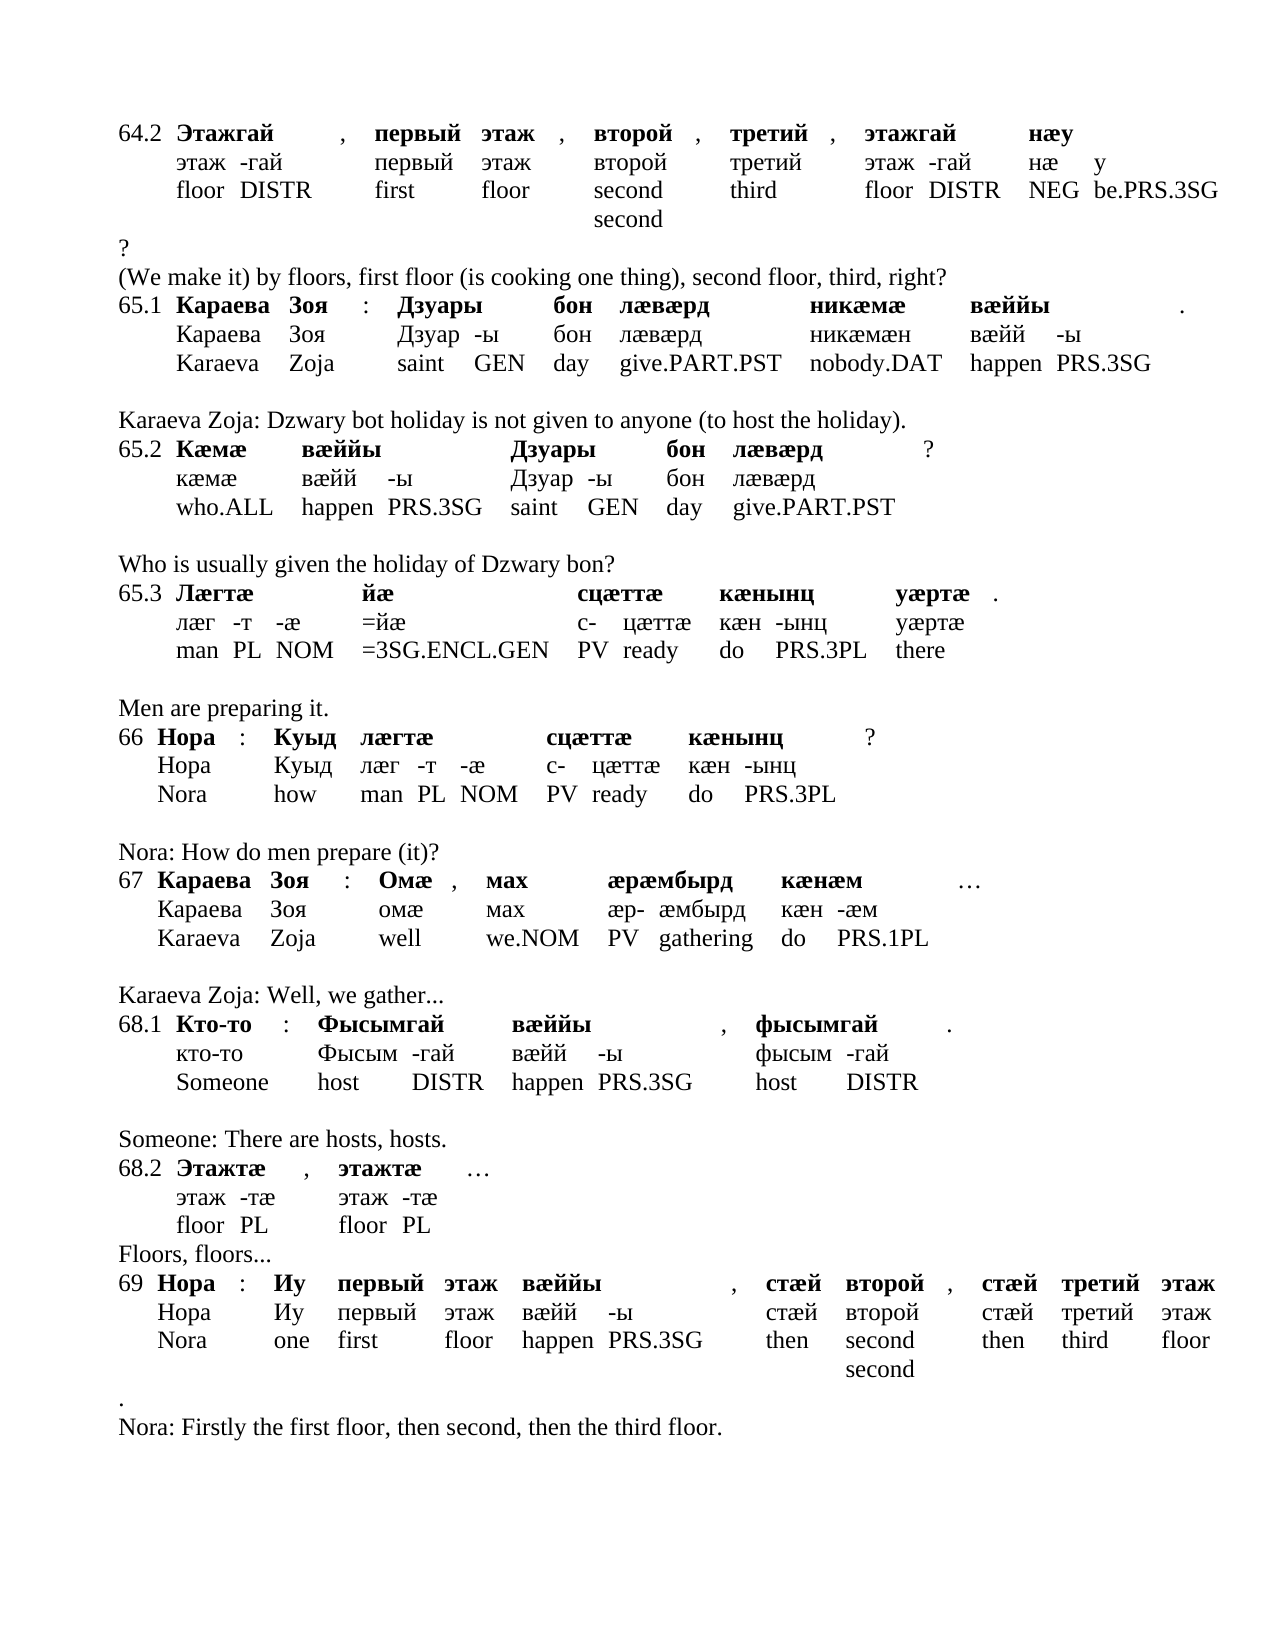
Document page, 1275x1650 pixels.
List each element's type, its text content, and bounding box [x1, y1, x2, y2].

text Karaeva Zoja: Dzwary bot holiday is not given to anyone (to host the holiday). [118, 406, 1249, 434]
text man [176, 636, 219, 664]
text Floors, floors... [118, 1239, 1249, 1268]
text этаж [481, 118, 545, 147]
text с- [546, 751, 578, 779]
text -тæ [402, 1182, 438, 1211]
text DISTR [412, 1067, 484, 1096]
text day [553, 348, 592, 377]
text DISTR [239, 176, 312, 204]
text -ы [474, 319, 525, 348]
text Лæгтæ [176, 578, 348, 607]
text Дзуар [510, 463, 573, 492]
text ? [118, 233, 139, 262]
text Этажгай [176, 118, 326, 147]
text третий [730, 147, 802, 176]
text happen [970, 348, 1042, 377]
text -гай [846, 1038, 918, 1067]
text who.ALL [176, 492, 274, 521]
text -æм [837, 894, 929, 923]
text be.PRS.3SG [1093, 176, 1218, 204]
text лæвæрд [733, 463, 895, 492]
text вæййы [512, 1009, 707, 1038]
text , [947, 1268, 968, 1297]
text кæн [688, 751, 730, 779]
text вæййы [301, 434, 497, 463]
text host [317, 1067, 398, 1096]
text , [303, 1153, 324, 1182]
text лæг [176, 607, 219, 636]
text PV [577, 636, 609, 664]
text кæнæм [781, 866, 943, 894]
text Караева [157, 866, 256, 894]
text этаж [444, 1297, 494, 1326]
text : [239, 722, 260, 751]
text give.PART.PST [619, 348, 782, 377]
text Караева [176, 319, 261, 348]
text NEG [1028, 176, 1080, 204]
text бон [666, 463, 705, 492]
text кæмæ [176, 463, 274, 492]
text вæййы [970, 291, 1165, 319]
text никæмæн [809, 319, 942, 348]
text Дзуар [397, 319, 460, 348]
text NOM [460, 779, 518, 808]
text Фысымгай [317, 1009, 498, 1038]
text третий [1061, 1297, 1134, 1326]
text 68.1 [118, 1009, 162, 1038]
text уæртæ [895, 607, 965, 636]
text мах [486, 866, 593, 894]
text æмбырд [659, 894, 753, 923]
text сцæттæ [546, 722, 674, 751]
text кæнынц [719, 578, 882, 607]
text -т [417, 751, 446, 779]
text saint [510, 492, 573, 521]
text PRS.3PL [775, 636, 868, 664]
text второй [845, 1268, 933, 1297]
text лæвæрд [733, 434, 909, 463]
text второй [593, 147, 667, 176]
text уæртæ [895, 578, 978, 607]
text с- [577, 607, 609, 636]
text DISTR [928, 176, 1001, 204]
text Nora: Firstly the first floor, then second, then the third floor. [118, 1412, 1249, 1441]
text -ы [608, 1297, 703, 1326]
text первый [374, 147, 453, 176]
text Нора [157, 1297, 211, 1326]
text Куыд [274, 722, 346, 751]
text do [781, 923, 823, 952]
text , [731, 1268, 752, 1297]
text , [451, 866, 472, 894]
text Куыд [274, 751, 332, 779]
text , [829, 118, 851, 147]
text нæ [1028, 147, 1080, 176]
text PL [402, 1211, 438, 1239]
text we.NOM [486, 923, 580, 952]
text happen [512, 1067, 584, 1096]
text first [337, 1326, 430, 1354]
text nobody.DAT [809, 348, 942, 377]
text этаж [1161, 1297, 1211, 1326]
text floor [864, 176, 914, 204]
text Karaeva Zoja: Well, we gather... [118, 981, 1249, 1009]
text Nora [157, 1326, 211, 1354]
text Нора [157, 722, 225, 751]
text host [755, 1067, 832, 1096]
text первый [337, 1268, 430, 1297]
text Someone [176, 1067, 269, 1096]
text 65.2 [118, 434, 162, 463]
text вæйй [301, 463, 374, 492]
text третий [1061, 1268, 1147, 1297]
text -гай [928, 147, 1001, 176]
text -æ [460, 751, 518, 779]
text DISTR [846, 1067, 918, 1096]
text -гай [239, 147, 312, 176]
text фысымгай [755, 1009, 932, 1038]
text one [274, 1326, 310, 1354]
text then [766, 1326, 818, 1354]
text 69 [118, 1268, 143, 1297]
text -æ [276, 607, 334, 636]
text Nora [157, 779, 211, 808]
text Karaeva [157, 923, 242, 952]
text этаж [481, 147, 531, 176]
text day [666, 492, 705, 521]
text Дзуары [397, 291, 539, 319]
text GEN [587, 492, 639, 521]
text PV [546, 779, 578, 808]
text PRS.3SG [387, 492, 483, 521]
text фысым [755, 1038, 832, 1067]
text лæвæрд [619, 319, 782, 348]
text стæй [982, 1268, 1048, 1297]
text Кæмæ [176, 434, 288, 463]
text (We make it) by floors, first floor (is cooking one thing), second floor, third, right? [118, 262, 1249, 291]
text никæмæ [809, 291, 956, 319]
text floor [481, 176, 531, 204]
text вæйй [522, 1297, 594, 1326]
text … [466, 1153, 491, 1182]
text второй [593, 118, 681, 147]
text æр- [607, 894, 645, 923]
text Зоя [289, 319, 335, 348]
text стæй [766, 1297, 818, 1326]
text Караева [176, 291, 275, 319]
text how [274, 779, 332, 808]
text Нора [157, 1268, 225, 1297]
text Дзуары [510, 434, 652, 463]
text ready [592, 779, 661, 808]
text кто-то [176, 1038, 243, 1067]
text PL [239, 1211, 276, 1239]
text well [378, 923, 423, 952]
text PV [607, 923, 645, 952]
text , [721, 1009, 742, 1038]
text Men are preparing it. [118, 693, 1249, 722]
text happen [522, 1326, 594, 1354]
text этажгай [864, 118, 1014, 147]
text цæттæ [623, 607, 692, 636]
text give.PART.PST [733, 492, 895, 521]
text у [1093, 147, 1218, 176]
text -ы [1056, 319, 1151, 348]
text вæййы [522, 1268, 717, 1297]
text PRS.1PL [837, 923, 929, 952]
text -ы [587, 463, 639, 492]
text . [992, 578, 1013, 607]
text 64.2 [118, 118, 162, 147]
text бон [666, 434, 719, 463]
text floor [444, 1326, 494, 1354]
text -ынц [744, 751, 837, 779]
text 66 [118, 722, 143, 751]
text бон [553, 319, 592, 348]
text третий [730, 118, 816, 147]
text Someone: There are hosts, hosts. [118, 1124, 1249, 1153]
text floor [1161, 1326, 1211, 1354]
text этаж [864, 147, 914, 176]
text Who is usually given the holiday of Dzwary bon? [118, 549, 1249, 578]
text кæнынц [688, 722, 851, 751]
text Karaeva [176, 348, 261, 377]
text -гай [412, 1038, 484, 1067]
text 68.2 [118, 1153, 162, 1182]
text 65.3 [118, 578, 162, 607]
text Nora: How do men prepare (it)? [118, 837, 1249, 866]
text happen [301, 492, 374, 521]
text , [559, 118, 580, 147]
text йæ [362, 578, 563, 607]
text floor [338, 1211, 388, 1239]
text second [593, 176, 667, 204]
text man [360, 779, 403, 808]
text цæттæ [592, 751, 661, 779]
text этаж [176, 1182, 226, 1211]
text PL [417, 779, 446, 808]
text лæвæрд [619, 291, 796, 319]
text Омæ [378, 866, 437, 894]
text … [957, 866, 982, 894]
text Иу [274, 1297, 310, 1326]
text second [845, 1326, 919, 1354]
text third [1061, 1326, 1134, 1354]
text этаж [176, 147, 226, 176]
text æрæмбырд [607, 866, 767, 894]
text . [946, 1009, 967, 1038]
text этажтæ [338, 1153, 452, 1182]
text ready [623, 636, 692, 664]
text second [845, 1354, 933, 1383]
text =йæ [362, 607, 549, 636]
text нæу [1028, 118, 1232, 147]
text , [695, 118, 716, 147]
text do [719, 636, 761, 664]
text 67 [118, 866, 143, 894]
text . [1179, 291, 1200, 319]
text PRS.3PL [744, 779, 837, 808]
text first [374, 176, 467, 204]
text лæг [360, 751, 403, 779]
text стæй [766, 1268, 832, 1297]
text Нора [157, 751, 211, 779]
text : [283, 1009, 304, 1038]
text Зоя [270, 866, 330, 894]
text gathering [659, 923, 753, 952]
text PRS.3SG [1056, 348, 1151, 377]
text : [362, 291, 383, 319]
text Zoja [289, 348, 335, 377]
text Зоя [270, 894, 316, 923]
text 65.1 [118, 291, 162, 319]
text PRS.3SG [608, 1326, 703, 1354]
text кæн [781, 894, 823, 923]
text do [688, 779, 730, 808]
text there [895, 636, 965, 664]
text этаж [338, 1182, 388, 1211]
text -ы [598, 1038, 693, 1067]
text floor [176, 176, 226, 204]
text saint [397, 348, 460, 377]
text PRS.3SG [598, 1067, 693, 1096]
text =3SG.ENCL.GEN [362, 636, 549, 664]
text then [982, 1326, 1034, 1354]
text мах [486, 894, 580, 923]
text лæгтæ [360, 722, 532, 751]
text омæ [378, 894, 423, 923]
text NOM [276, 636, 334, 664]
text сцæттæ [577, 578, 705, 607]
text этаж [444, 1268, 508, 1297]
text бон [553, 291, 606, 319]
text кæн [719, 607, 761, 636]
text этаж [1161, 1268, 1225, 1297]
text ? [923, 434, 944, 463]
text third [730, 176, 802, 204]
text Zoja [270, 923, 316, 952]
text Караева [157, 894, 242, 923]
text : [239, 1268, 260, 1297]
text GEN [474, 348, 525, 377]
text -ы [387, 463, 483, 492]
text -ынц [775, 607, 868, 636]
text floor [176, 1211, 226, 1239]
text Зоя [289, 291, 348, 319]
text -тæ [239, 1182, 276, 1211]
text second [593, 204, 681, 233]
text Иу [274, 1268, 324, 1297]
text первый [337, 1297, 417, 1326]
text первый [374, 118, 467, 147]
text вæйй [512, 1038, 584, 1067]
text -т [233, 607, 262, 636]
text Этажтæ [176, 1153, 289, 1182]
text , [339, 118, 361, 147]
text : [343, 866, 364, 894]
text вæйй [970, 319, 1042, 348]
text стæй [982, 1297, 1034, 1326]
text ? [864, 722, 885, 751]
text Кто-то [176, 1009, 269, 1038]
text Фысым [317, 1038, 398, 1067]
text . [118, 1383, 139, 1412]
text второй [845, 1297, 919, 1326]
text PL [233, 636, 262, 664]
